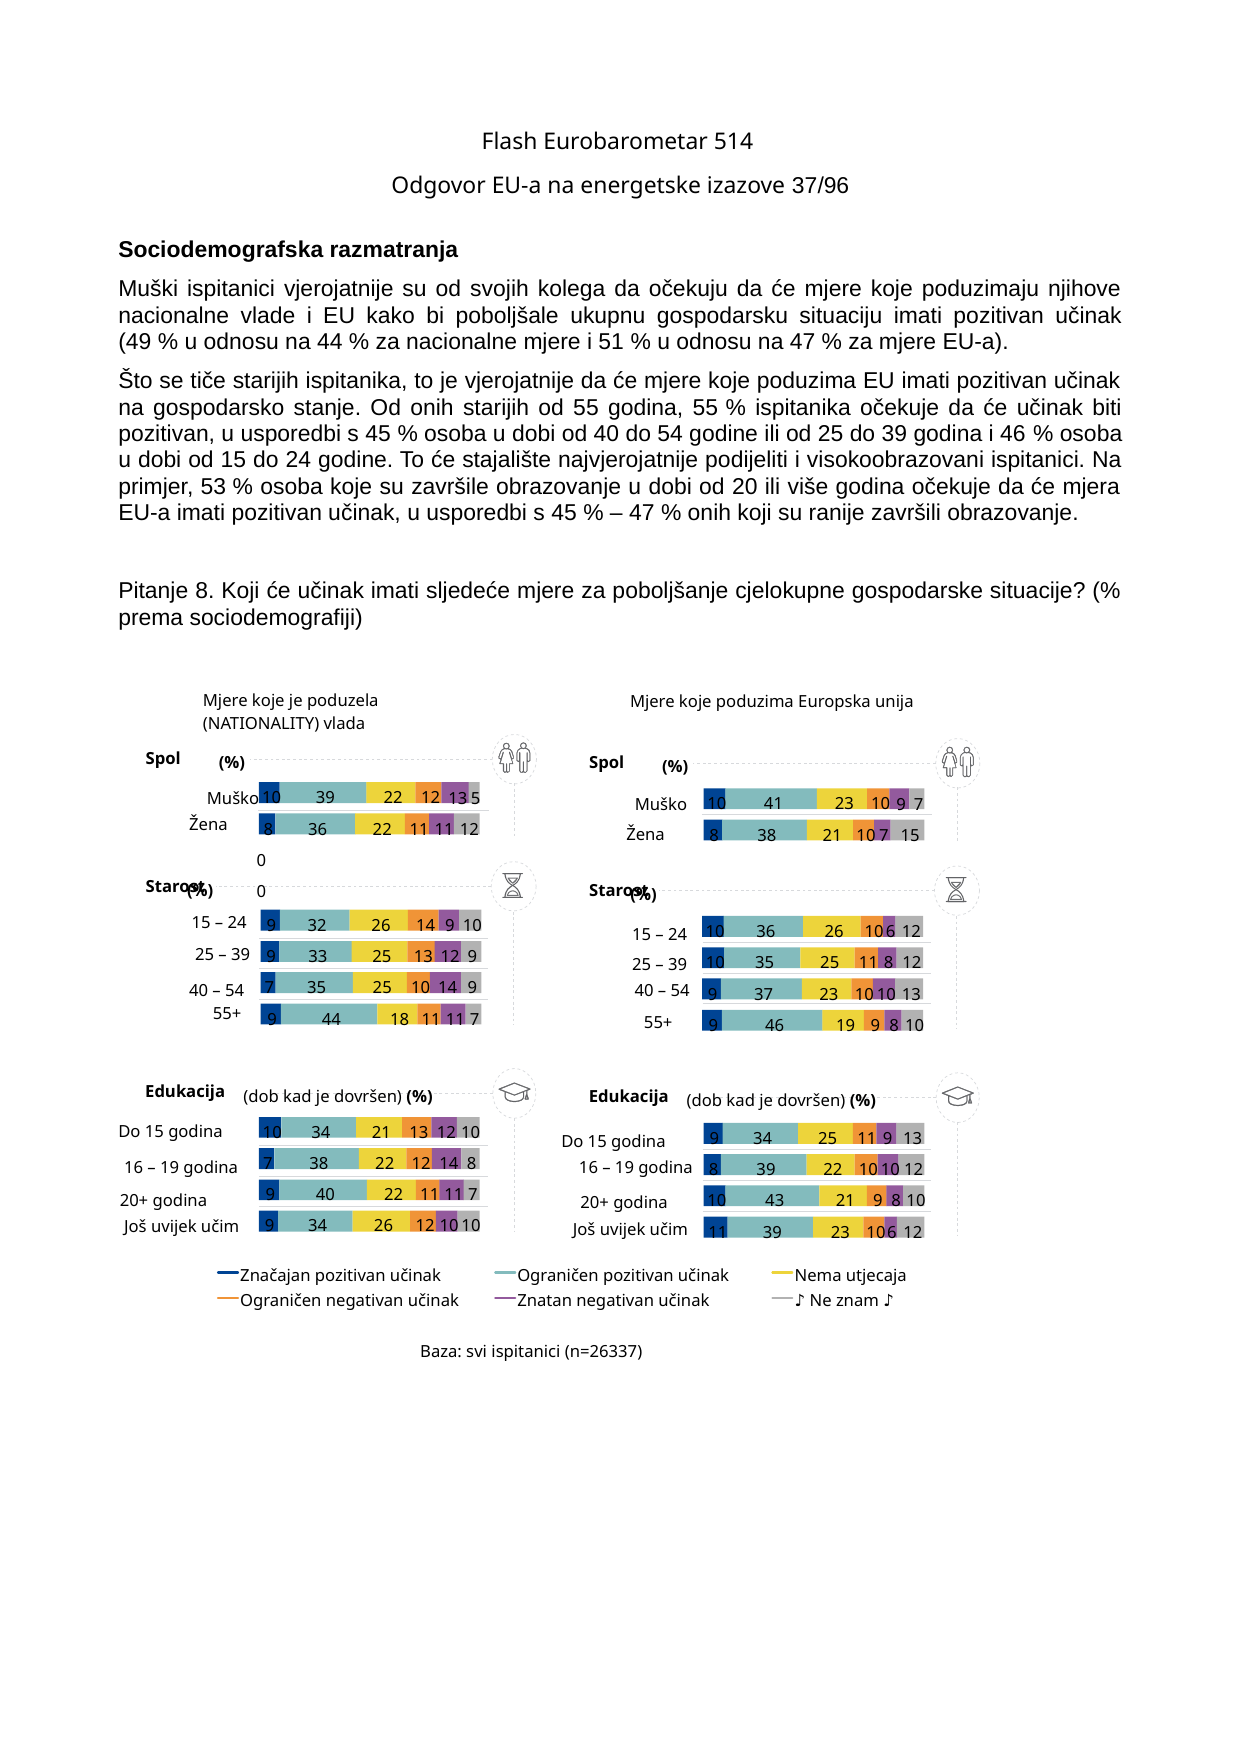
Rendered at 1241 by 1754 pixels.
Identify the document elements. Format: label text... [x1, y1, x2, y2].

text Sociodemografska razmatranja [118, 236, 1122, 262]
text Pitanje 8. Koji će učinak imati sljedeće mjere za poboljšanje cjelokupne gospodarske situacije? (% prema sociodemografiji) [118, 577, 1122, 630]
text Muški ispitanici vjerojatnije su od svojih kolega da očekuju da će mjere koje poduzimaju njihove nacionalne vlade i EU kako bi poboljšale ukupnu gospodarsku situaciju imati pozitivan učinak (49 % u odnosu na 44 % za nacionalne mjere i 51 % u odnosu na 47 % za mjere EU-a). [118, 275, 1122, 354]
text Što se tiče starijih ispitanika, to je vjerojatnije da će mjere koje poduzima EU imati pozitivan učinak na gospodarsko stanje. Od onih starijih od 55 godina, 55 % ispitanika očekuje da će učinak biti pozitivan, u usporedbi s 45 % osoba u dobi od 40 do 54 godine ili od 25 do 39 godina i 46 % osoba u dobi od 15 do 24 godine. To će stajalište najvjerojatnije podijeliti i visokoobrazovani ispitanici. Na primjer, 53 % osoba koje su završile obrazovanje u dobi od 20 ili više godina očekuje da će mjera EU-a imati pozitivan učinak, u usporedbi s 45 % – 47 % onih koji su ranije završili obrazovanje. [118, 367, 1122, 525]
